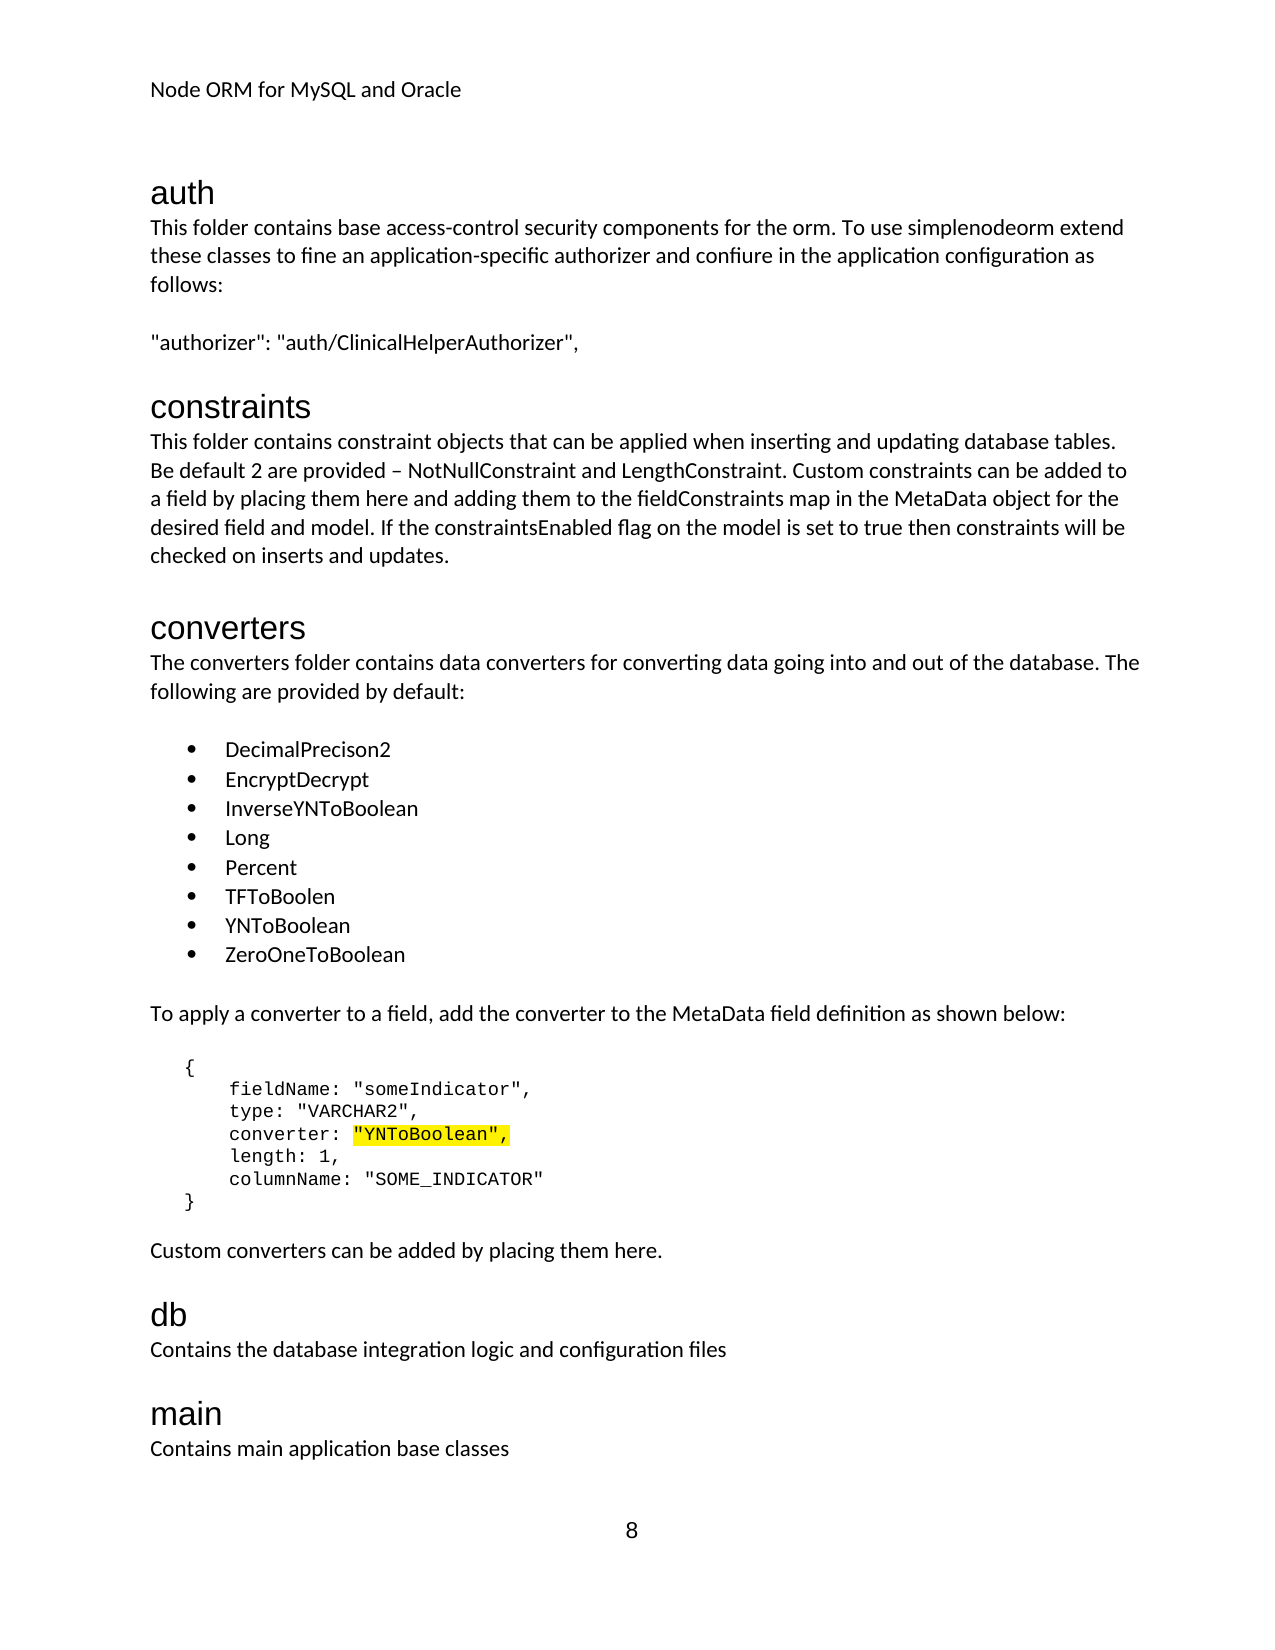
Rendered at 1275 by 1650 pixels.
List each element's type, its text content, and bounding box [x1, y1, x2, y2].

list EncryptDecrypt [188, 765, 1143, 793]
list DecimalPrecison2 [188, 736, 1143, 763]
subtitle converters [150, 608, 1143, 647]
list InverseYNToBoolean [188, 794, 1143, 822]
text The converters folder contains data converters for converting data going into and out of the database. The following are provided by default: [150, 648, 1143, 705]
text fieldName: "someIndicator", [150, 1080, 1143, 1101]
text } [150, 1192, 1143, 1213]
list Percent [188, 853, 1143, 881]
text { [150, 1057, 1143, 1079]
subtitle db [150, 1295, 1143, 1334]
list Long [188, 823, 1143, 851]
text Contains main application base classes [150, 1434, 1143, 1462]
text This folder contains constraint objects that can be applied when inserting and updating database tables. Be default 2 are provided – NotNullConstraint and LengthConstraint. Custom constraints can be added to a field by placing them here and adding them to the fieldConstraints map in the MetaData object for the desired field and model. If the constraintsEnabled flag on the model is set to true then constraints will be checked on inserts and updates. [150, 427, 1143, 569]
text columnName: "SOME_INDICATOR" [150, 1169, 1143, 1191]
subtitle main [150, 1394, 1143, 1432]
text To apply a converter to a field, add the converter to the MetaData field definition as shown below: [150, 999, 1143, 1027]
text type: "VARCHAR2", [150, 1102, 1143, 1123]
text converter: "YNToBoolean", [150, 1125, 1143, 1146]
text Contains the database integration logic and configuration files [150, 1335, 1143, 1363]
list TFToBoolen [188, 882, 1143, 910]
subtitle auth [150, 173, 1143, 211]
list YNToBoolean [188, 911, 1143, 939]
subtitle constraints [150, 387, 1143, 426]
list ZeroOneToBoolean [188, 940, 1143, 968]
text Custom converters can be added by placing them here. [150, 1237, 1143, 1265]
text "authorizer": "auth/ClinicalHelperAuthorizer", [150, 328, 1143, 357]
text This folder contains base access-control security components for the orm. To use simplenodeorm extend these classes to fine an application-specific authorizer and confiure in the application configuration as follows: [150, 213, 1143, 298]
text length: 1, [150, 1147, 1143, 1168]
